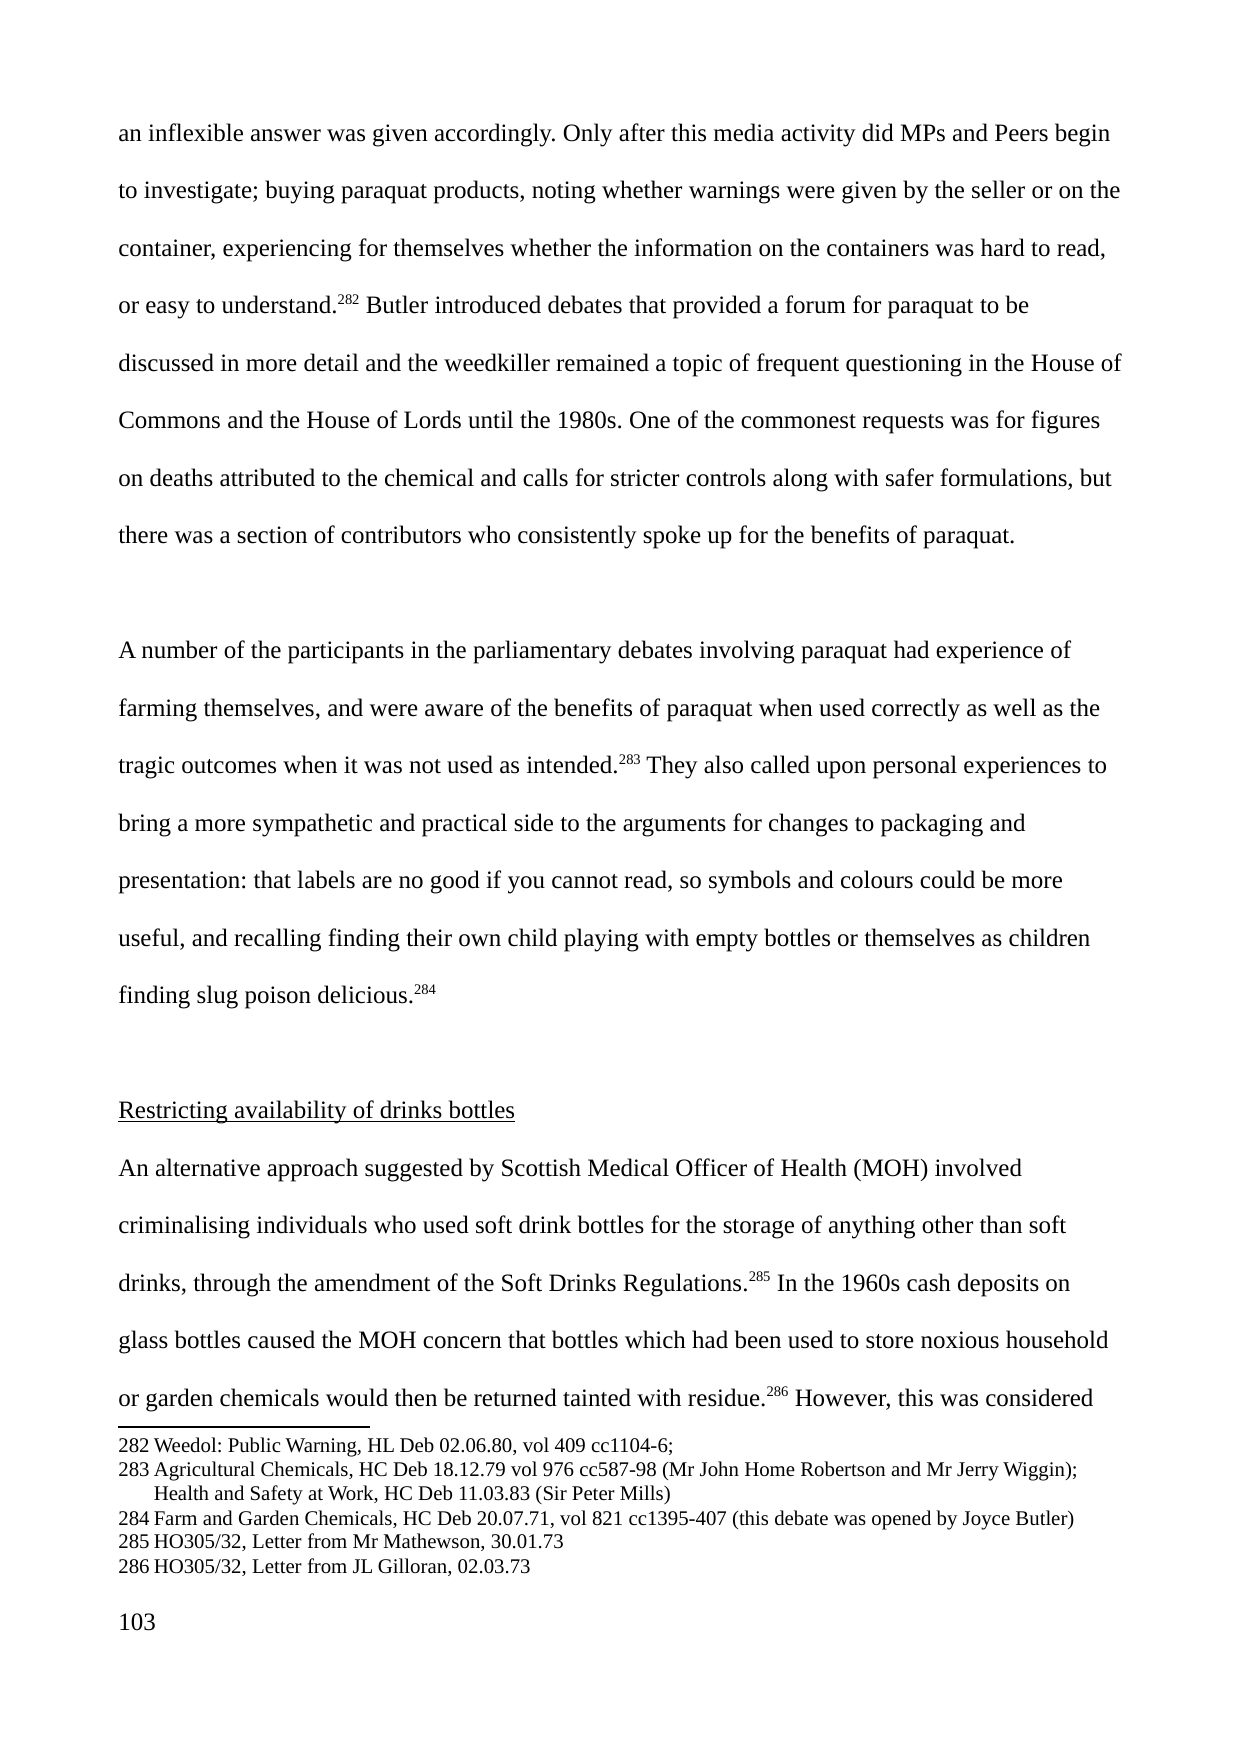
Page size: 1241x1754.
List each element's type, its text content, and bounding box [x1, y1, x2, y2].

text A number of the participants in the parliamentary debates involving paraquat had experience of farming themselves, and were aware of the benefits of paraquat when used correctly as well as the tragic outcomes when it was not used as intended. They also called upon personal experiences to bring a more sympathetic and practical side to the arguments for changes to packaging and presentation: that labels are no good if you cannot read, so symbols and colours could be more useful, and recalling finding their own child playing with empty bottles or themselves as children finding slug poison delicious. [118, 636, 1122, 1009]
text An alternative approach suggested by Scottish Medical Officer of Health (MOH) involved criminalising individuals who used soft drink bottles for the storage of anything other than soft drinks, through the amendment of the Soft Drinks Regulations. In the 1960s cash deposits on glass bottles caused the MOH concern that bottles which had been used to store noxious household or garden chemicals would then be returned tainted with residue. However, this was considered [118, 1153, 1122, 1412]
text Agricultural Chemicals, HC Deb 18.12.79 vol 976 cc587-98 (Mr John Home Robertson and Mr Jerry Wiggin); Health and Safety at Work, HC Deb 11.03.83 (Sir Peter Mills) [118, 1457, 1122, 1505]
text Restricting availability of drinks bottles [118, 1096, 1122, 1124]
text an inflexible answer was given accordingly. Only after this media activity did MPs and Peers begin to investigate; buying paraquat products, noting whether warnings were given by the seller or on the container, experiencing for themselves whether the information on the containers was hard to read, or easy to understand. Butler introduced debates that provided a forum for paraquat to be discussed in more detail and the weedkiller remained a topic of frequent questioning in the House of Commons and the House of Lords until the 1980s. One of the commonest requests was for figures on deaths attributed to the chemical and calls for stricter controls along with safer formulations, but there was a section of contributors who consistently spoke up for the benefits of paraquat. [118, 118, 1122, 549]
text HO305/32, Letter from JL Gilloran, 02.03.73 [118, 1553, 1122, 1578]
text Farm and Garden Chemicals, HC Deb 20.07.71, vol 821 cc1395-407 (this debate was opened by Joyce Butler) [118, 1505, 1122, 1529]
text Weedol: Public Warning, HL Deb 02.06.80, vol 409 cc1104-6; [118, 1433, 1122, 1457]
text HO305/32, Letter from Mr Mathewson, 30.01.73 [118, 1529, 1122, 1553]
